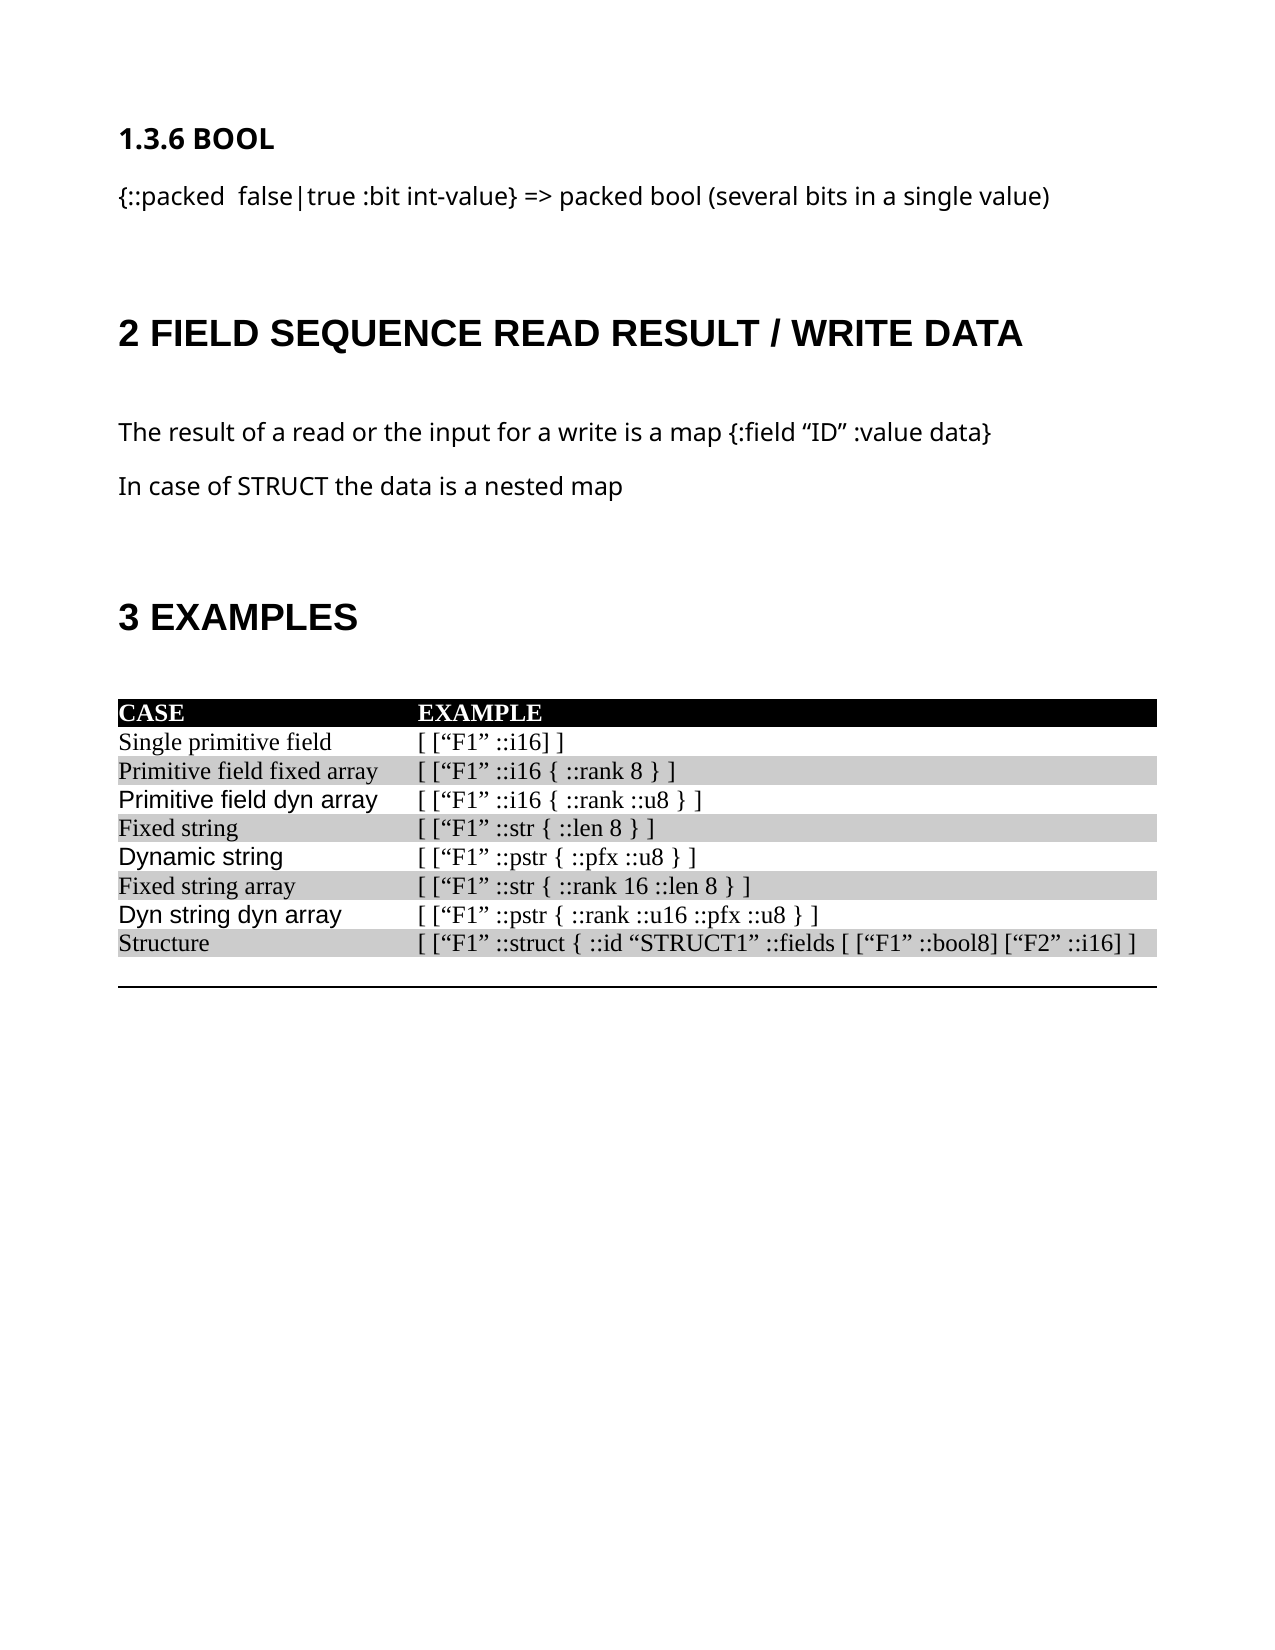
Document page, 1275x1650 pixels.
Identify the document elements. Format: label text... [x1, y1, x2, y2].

table_cell Single primitive field [118, 727, 418, 756]
table_cell Dynamic string [118, 842, 418, 871]
text {::packed false|true :bit int-value} => packed bool (several bits in a single value) [118, 178, 1157, 212]
table_cell Fixed string array [118, 871, 418, 900]
table_cell Primitive field fixed array [118, 756, 418, 785]
table_cell [ [“F1” ::i16] ] [418, 727, 1157, 756]
table_cell [118, 957, 418, 986]
table_cell [418, 957, 1157, 986]
table_cell [ [“F1” ::i16 { ::rank 8 } ] [418, 756, 1157, 785]
table_header EXAMPLE [418, 699, 1157, 727]
table_cell Dyn string dyn array [118, 900, 418, 928]
table_cell [ [“F1” ::i16 { ::rank ::u8 } ] [418, 785, 1157, 813]
subtitle 2 FIELD SEQUENCE READ RESULT / WRITE DATA [118, 311, 1157, 354]
text The result of a read or the input for a write is a map {:field “ID” :value data} [118, 414, 1157, 449]
text 1.3.6 BOOL [118, 118, 1157, 158]
subtitle 3 EXAMPLES [118, 595, 1157, 638]
table_cell Fixed string [118, 814, 418, 842]
table_cell Structure [118, 929, 418, 957]
table_cell [ [“F1” ::pstr { ::pfx ::u8 } ] [418, 842, 1157, 871]
table_header CASE [118, 699, 418, 727]
text In case of STRUCT the data is a nested map [118, 468, 1157, 502]
table_cell Primitive field dyn array [118, 785, 418, 813]
table_cell [ [“F1” ::struct { ::id “STRUCT1” ::fields [ [“F1” ::bool8] [“F2” ::i16] ] [418, 929, 1157, 957]
table_cell [ [“F1” ::pstr { ::rank ::u16 ::pfx ::u8 } ] [418, 900, 1157, 928]
table_cell [ [“F1” ::str { ::len 8 } ] [418, 814, 1157, 842]
table_cell [ [“F1” ::str { ::rank 16 ::len 8 } ] [418, 871, 1157, 900]
